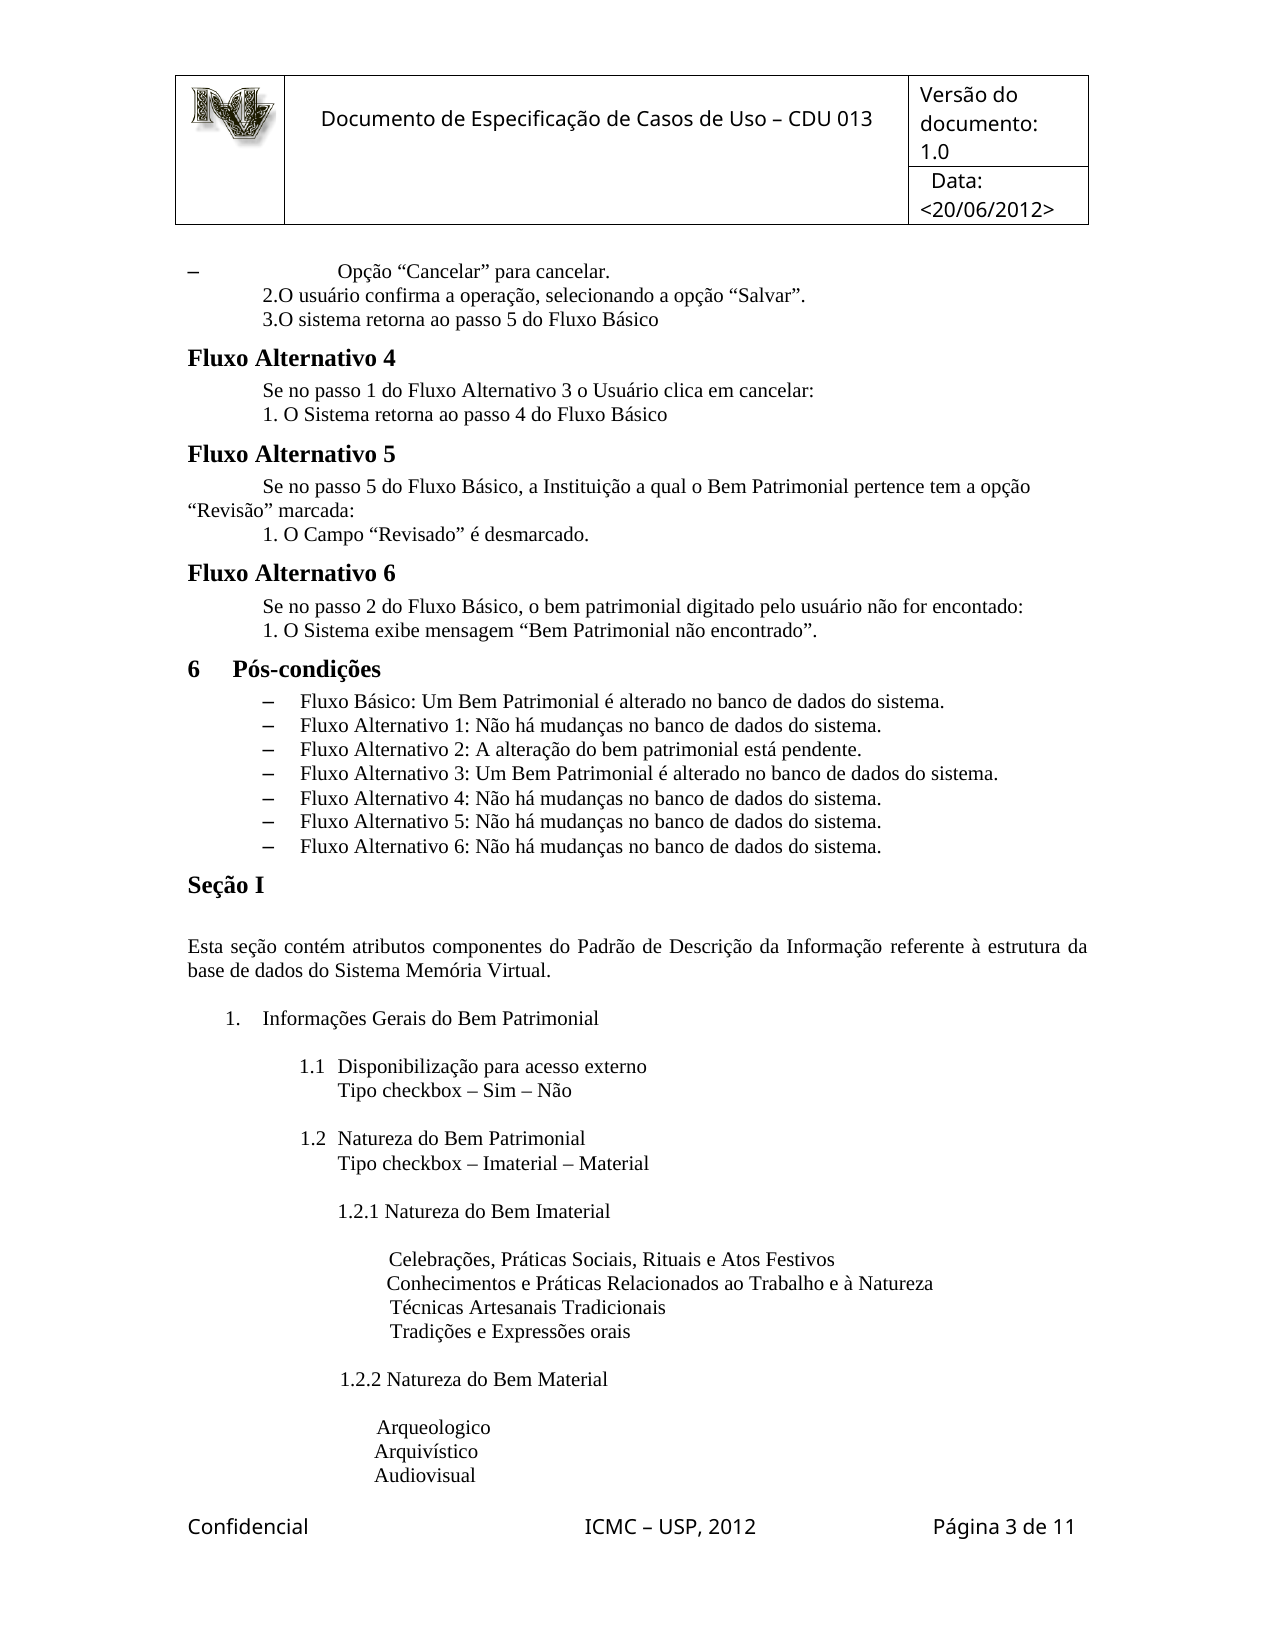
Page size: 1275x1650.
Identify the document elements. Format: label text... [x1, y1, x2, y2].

subtitle Fluxo Alternativo 6 [187, 558, 1087, 587]
text Arqueologico [187, 1415, 1087, 1439]
subtitle Fluxo Alternativo 4 [187, 343, 1087, 372]
text Tipo checkbox – Sim – Não [187, 1078, 1087, 1102]
list Fluxo Básico: Um Bem Patrimonial é alterado no banco de dados do sistema. [262, 689, 1087, 713]
list Fluxo Alternativo 6: Não há mudanças no banco de dados do sistema. [262, 833, 1087, 858]
list Fluxo Alternativo 2: A alteração do bem patrimonial está pendente. [262, 737, 1087, 761]
text Tradições e Expressões orais [187, 1319, 1087, 1343]
text 1.2.1 Natureza do Bem Imaterial [187, 1198, 1087, 1223]
list 3.O sistema retorna ao passo 5 do Fluxo Básico [225, 307, 1087, 331]
text Esta seção contém atributos componentes do Padrão de Descrição da Informação referente à estrutura da base de dados do Sistema Memória Virtual. [187, 934, 1087, 982]
list Fluxo Alternativo 3: Um Bem Patrimonial é alterado no banco de dados do sistema. [262, 761, 1087, 785]
text Celebrações, Práticas Sociais, Rituais e Atos Festivos [187, 1247, 1087, 1271]
list 2.O usuário confirma a operação, selecionando a opção “Salvar”. [225, 283, 1087, 307]
list Informações Gerais do Bem Patrimonial [225, 1006, 1087, 1030]
text 1. O Campo “Revisado” é desmarcado. [187, 522, 1087, 546]
text 1.2.2 Natureza do Bem Material [187, 1367, 1087, 1391]
picture [186, 76, 277, 151]
list 1.2 Natureza do Bem Patrimonial [262, 1126, 1087, 1150]
text Conhecimentos e Práticas Relacionados ao Trabalho e à Natureza [187, 1271, 1087, 1295]
text 1. O Sistema exibe mensagem “Bem Patrimonial não encontrado”. [187, 618, 1087, 642]
text Arquivístico [187, 1439, 1087, 1463]
text 1. O Sistema retorna ao passo 4 do Fluxo Básico [187, 402, 1087, 426]
text Técnicas Artesanais Tradicionais [187, 1295, 1087, 1319]
list Opção “Cancelar” para cancelar. [187, 258, 1087, 283]
text Audiovisual [187, 1463, 1087, 1487]
subtitle Fluxo Alternativo 5 [187, 439, 1087, 468]
subtitle Pós-condições [187, 654, 1087, 683]
list Tipo checkbox – Imaterial – Material [300, 1150, 1087, 1174]
text Se no passo 2 do Fluxo Básico, o bem patrimonial digitado pelo usuário não for encontado: [187, 593, 1087, 618]
text Se no passo 5 do Fluxo Básico, a Instituição a qual o Bem Patrimonial pertence tem a opção “Revisão” marcada: [187, 474, 1087, 522]
list Fluxo Alternativo 4: Não há mudanças no banco de dados do sistema. [262, 785, 1087, 809]
subtitle Seção I [187, 870, 1087, 899]
text Se no passo 1 do Fluxo Alternativo 3 o Usuário clica em cancelar: [187, 378, 1087, 402]
text 1.1 Disponibilização para acesso externo [187, 1054, 1087, 1078]
list Fluxo Alternativo 5: Não há mudanças no banco de dados do sistema. [262, 809, 1087, 833]
list Fluxo Alternativo 1: Não há mudanças no banco de dados do sistema. [262, 713, 1087, 737]
